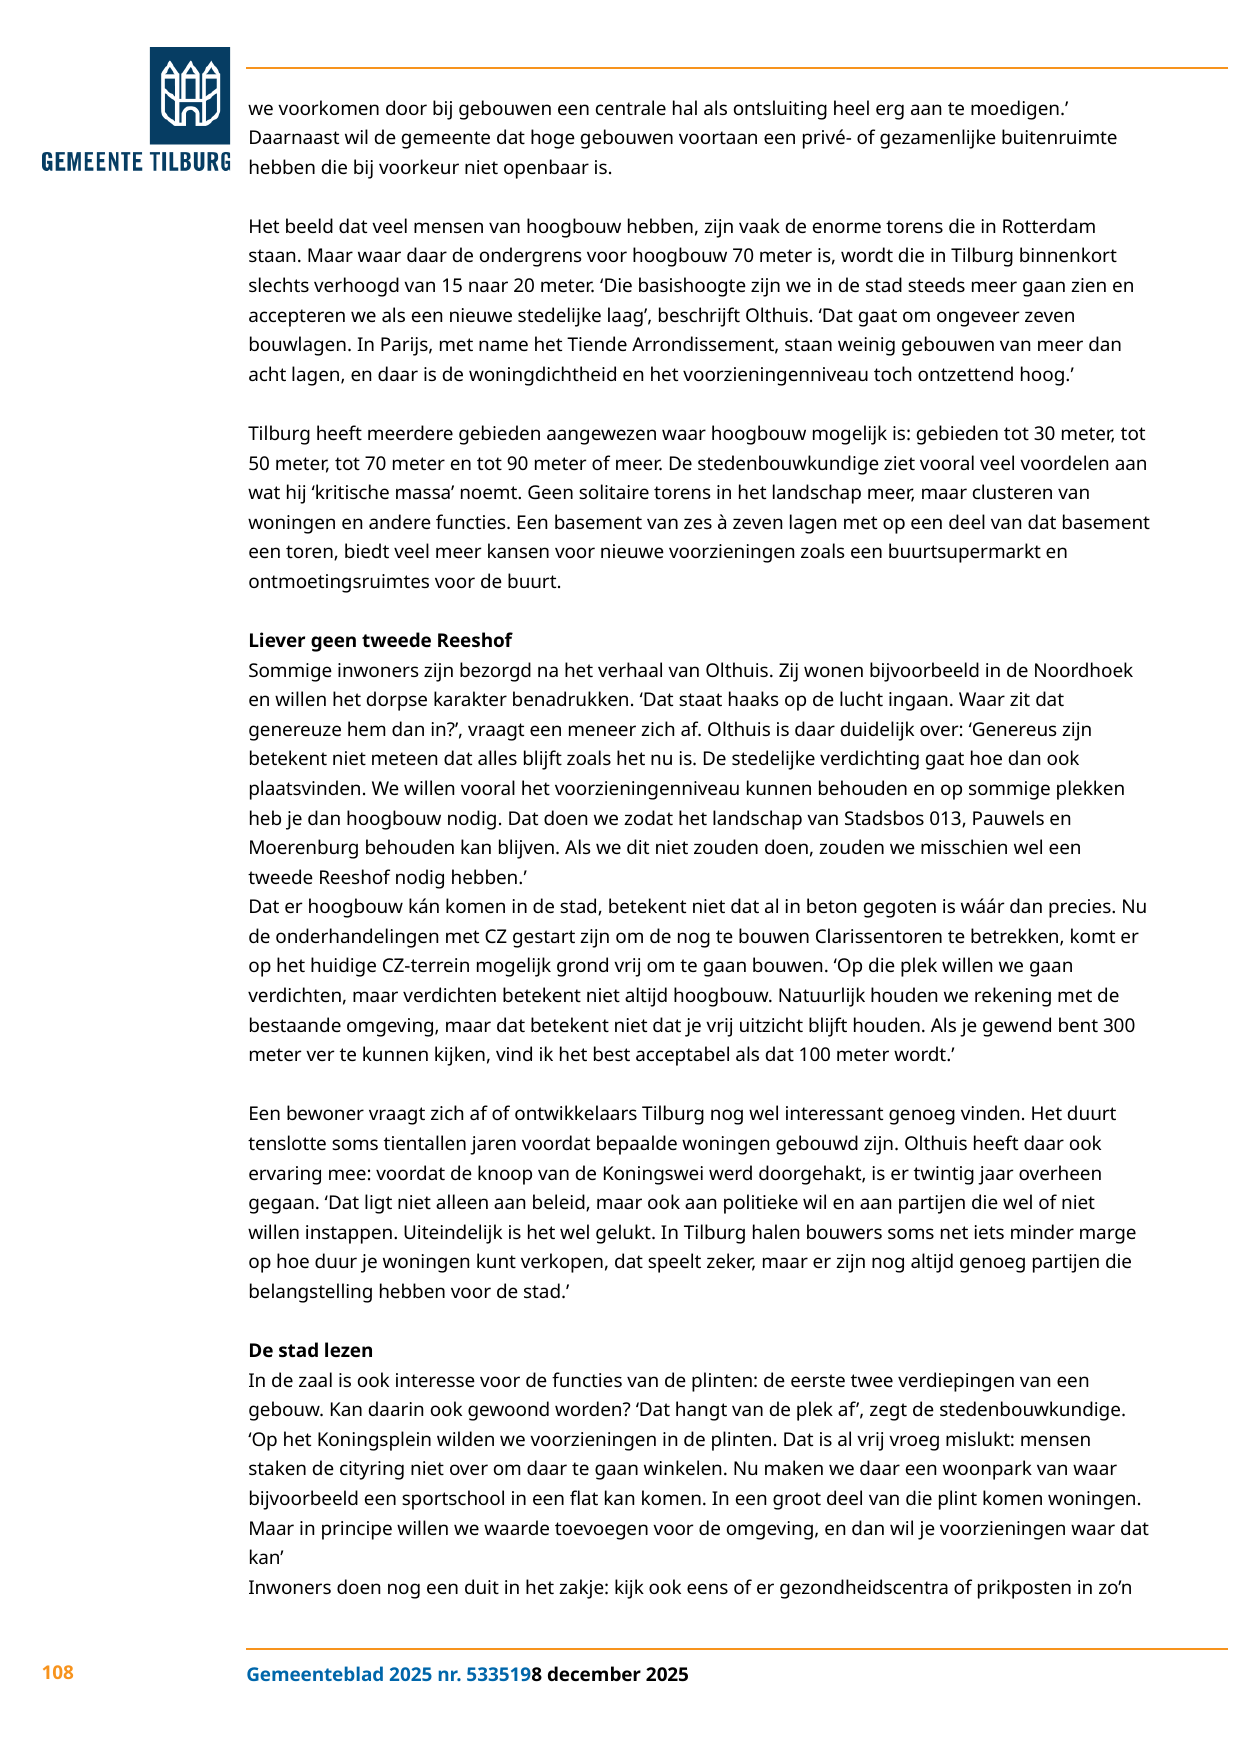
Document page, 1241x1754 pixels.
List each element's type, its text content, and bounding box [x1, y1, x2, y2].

text De stad lezen [248, 1337, 1152, 1363]
picture [41, 47, 231, 172]
text Sommige inwoners zijn bezorgd na het verhaal van Olthuis. Zij wonen bijvoorbeeld in de Noordhoek en willen het dorpse karakter benadrukken. ‘Dat staat haaks op de lucht ingaan. Waar zit dat genereuze hem dan in?’, vraagt een meneer zich af. Olthuis is daar duidelijk over: ‘Genereus zijn betekent niet meteen dat alles blijft zoals het nu is. De stedelijke verdichting gaat hoe dan ook plaatsvinden. We willen vooral het voorzieningenniveau kunnen behouden en op sommige plekken heb je dan hoogbouw nodig. Dat doen we zodat het landschap van Stadsbos 013, Pauwels en Moerenburg behouden kan blijven. Als we dit niet zouden doen, zouden we misschien wel een tweede Reeshof nodig hebben.’ [248, 657, 1152, 890]
text Liever geen tweede Reeshof [248, 627, 1152, 653]
text Het beeld dat veel mensen van hoogbouw hebben, zijn vaak de enorme torens die in Rotterdam staan. Maar waar daar de ondergrens voor hoogbouw 70 meter is, wordt die in Tilburg binnenkort slechts verhoogd van 15 naar 20 meter. ‘Die basishoogte zijn we in de stad steeds meer gaan zien en accepteren we als een nieuwe stedelijke laag’, beschrijft Olthuis. ‘Dat gaat om ongeveer zeven bouwlagen. In Parijs, met name het Tiende Arrondissement, staan weinig gebouwen van meer dan acht lagen, en daar is de woningdichtheid en het voorzieningenniveau toch ontzettend hoog.’ [248, 213, 1152, 387]
text Tilburg heeft meerdere gebieden aangewezen waar hoogbouw mogelijk is: gebieden tot 30 meter, tot 50 meter, tot 70 meter en tot 90 meter of meer. De stedenbouwkundige ziet vooral veel voordelen aan wat hij ‘kritische massa’ noemt. Geen solitaire torens in het landschap meer, maar clusteren van woningen en andere functies. Een basement van zes à zeven lagen met op een deel van dat basement een toren, biedt veel meer kansen voor nieuwe voorzieningen zoals een buurtsupermarkt en ontmoetingsruimtes voor de buurt. [248, 420, 1152, 594]
text Inwoners doen nog een duit in het zakje: kijk ook eens of er gezondheidscentra of prikposten in zo’n [248, 1574, 1152, 1600]
text we voorkomen door bij gebouwen een centrale hal als ontsluiting heel erg aan te moedigen.’ Daarnaast wil de gemeente dat hoge gebouwen voortaan een privé- of gezamenlijke buitenruimte hebben die bij voorkeur niet openbaar is. [248, 95, 1152, 180]
text In de zaal is ook interesse voor de functies van de plinten: de eerste twee verdiepingen van een gebouw. Kan daarin ook gewoond worden? ‘Dat hangt van de plek af’, zegt de stedenbouwkundige. ‘Op het Koningsplein wilden we voorzieningen in de plinten. Dat is al vrij vroeg mislukt: mensen staken de cityring niet over om daar te gaan winkelen. Nu maken we daar een woonpark van waar bijvoorbeeld een sportschool in een flat kan komen. In een groot deel van die plint komen woningen. Maar in principe willen we waarde toevoegen voor de omgeving, en dan wil je voorzieningen waar dat kan’ [248, 1367, 1152, 1570]
text Dat er hoogbouw kán komen in de stad, betekent niet dat al in beton gegoten is wáár dan precies. Nu de onderhandelingen met CZ gestart zijn om de nog te bouwen Clarissentoren te betrekken, komt er op het huidige CZ-terrein mogelijk grond vrij om te gaan bouwen. ‘Op die plek willen we gaan verdichten, maar verdichten betekent niet altijd hoogbouw. Natuurlijk houden we rekening met de bestaande omgeving, maar dat betekent niet dat je vrij uitzicht blijft houden. Als je gewend bent 300 meter ver te kunnen kijken, vind ik het best acceptabel als dat 100 meter wordt.’ [248, 893, 1152, 1067]
text Een bewoner vraagt zich af of ontwikkelaars Tilburg nog wel interessant genoeg vinden. Het duurt tenslotte soms tientallen jaren voordat bepaalde woningen gebouwd zijn. Olthuis heeft daar ook ervaring mee: voordat de knoop van de Koningswei werd doorgehakt, is er twintig jaar overheen gegaan. ‘Dat ligt niet alleen aan beleid, maar ook aan politieke wil en aan partijen die wel of niet willen instappen. Uiteindelijk is het wel gelukt. In Tilburg halen bouwers soms net iets minder marge op hoe duur je woningen kunt verkopen, dat speelt zeker, maar er zijn nog altijd genoeg partijen die belangstelling hebben voor de stad.’ [248, 1101, 1152, 1304]
